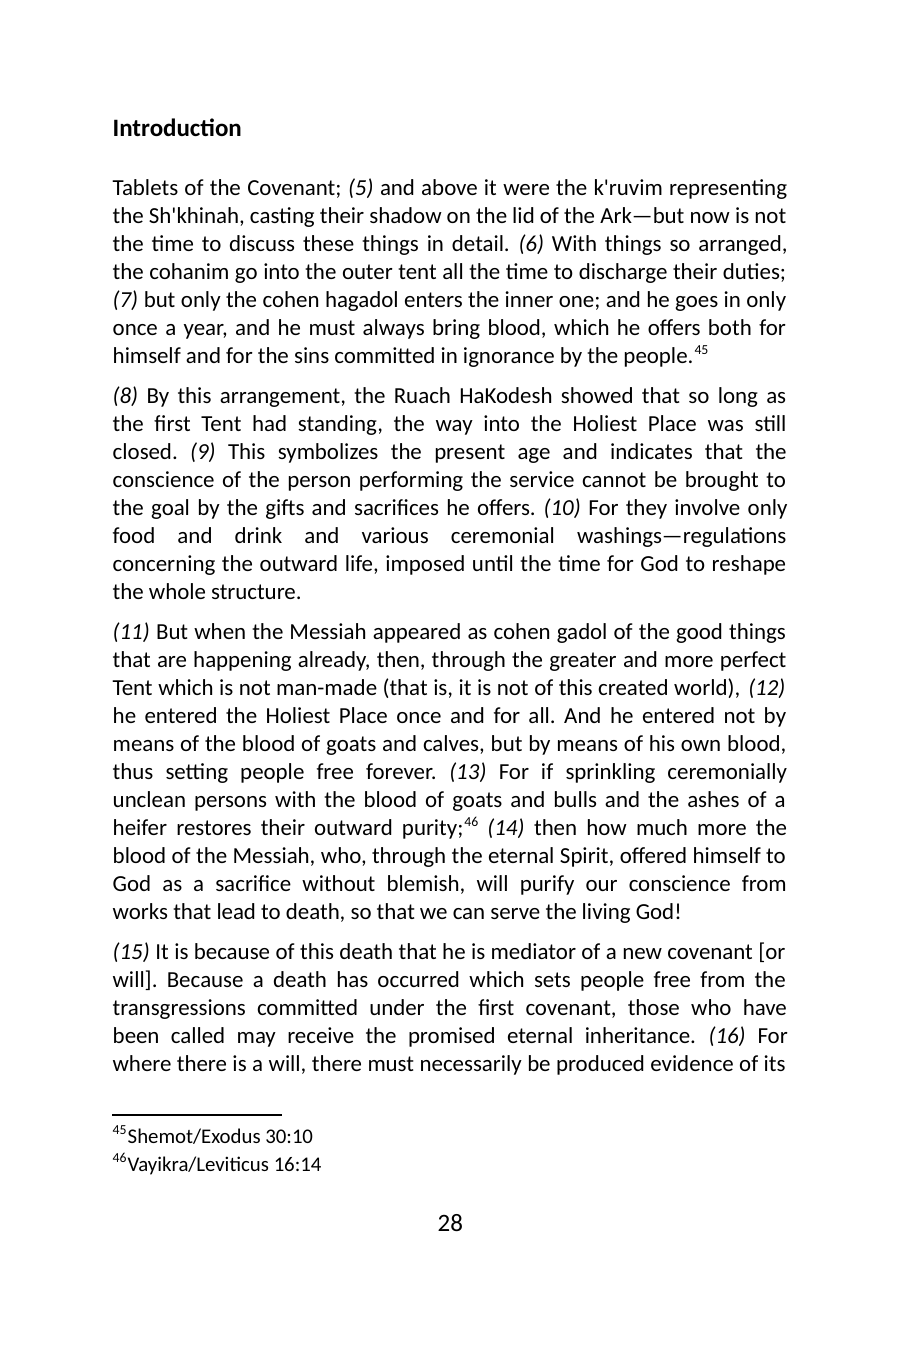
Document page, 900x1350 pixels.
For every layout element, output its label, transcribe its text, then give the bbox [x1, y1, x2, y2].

text Vayikra/Leviticus 16:14 [112, 1149, 787, 1177]
text Shemot/Exodus 30:10 [112, 1121, 787, 1149]
text (11) But when the Messiah appeared as cohen gadol of the good things that are happening already, then, through the greater and more perfect Tent which is not man-made (that is, it is not of this created world), (12) he entered the Holiest Place once and for all. And he entered not by means of the blood of goats and calves, but by means of his own blood, thus setting people free forever. (13) For if sprinkling ceremonially unclean persons with the blood of goats and bulls and the ashes of a heifer restores their outward purity; (14) then how much more the blood of the Messiah, who, through the eternal Spirit, offered himself to God as a sacrifice without blemish, will purify our conscience from works that lead to death, so that we can serve the living God! [112, 617, 787, 926]
text (8) By this arrangement, the Ruach HaKodesh showed that so long as the first Tent had standing, the way into the Holiest Place was still closed. (9) This symbolizes the present age and indicates that the conscience of the person performing the service cannot be brought to the goal by the gifts and sacrifices he offers. (10) For they involve only food and drink and various ceremonial washings—regulations concerning the outward life, imposed until the time for God to reshape the whole structure. [112, 381, 787, 605]
text (15) It is because of this death that he is mediator of a new covenant [or will]. Because a death has occurred which sets people free from the transgressions committed under the first covenant, those who have been called may receive the promised eternal inheritance. (16) For where there is a will, there must necessarily be produced evidence of its [112, 937, 787, 1078]
text Tablets of the Covenant; (5) and above it were the k'ruvim representing the Sh'khinah, casting their shadow on the lid of the Ark—but now is not the time to discuss these things in detail. (6) With things so arranged, the cohanim go into the outer tent all the time to discharge their duties; (7) but only the cohen hagadol enters the inner one; and he goes in only once a year, and he must always bring blood, which he offers both for himself and for the sins committed in ignorance by the people. [112, 173, 787, 369]
